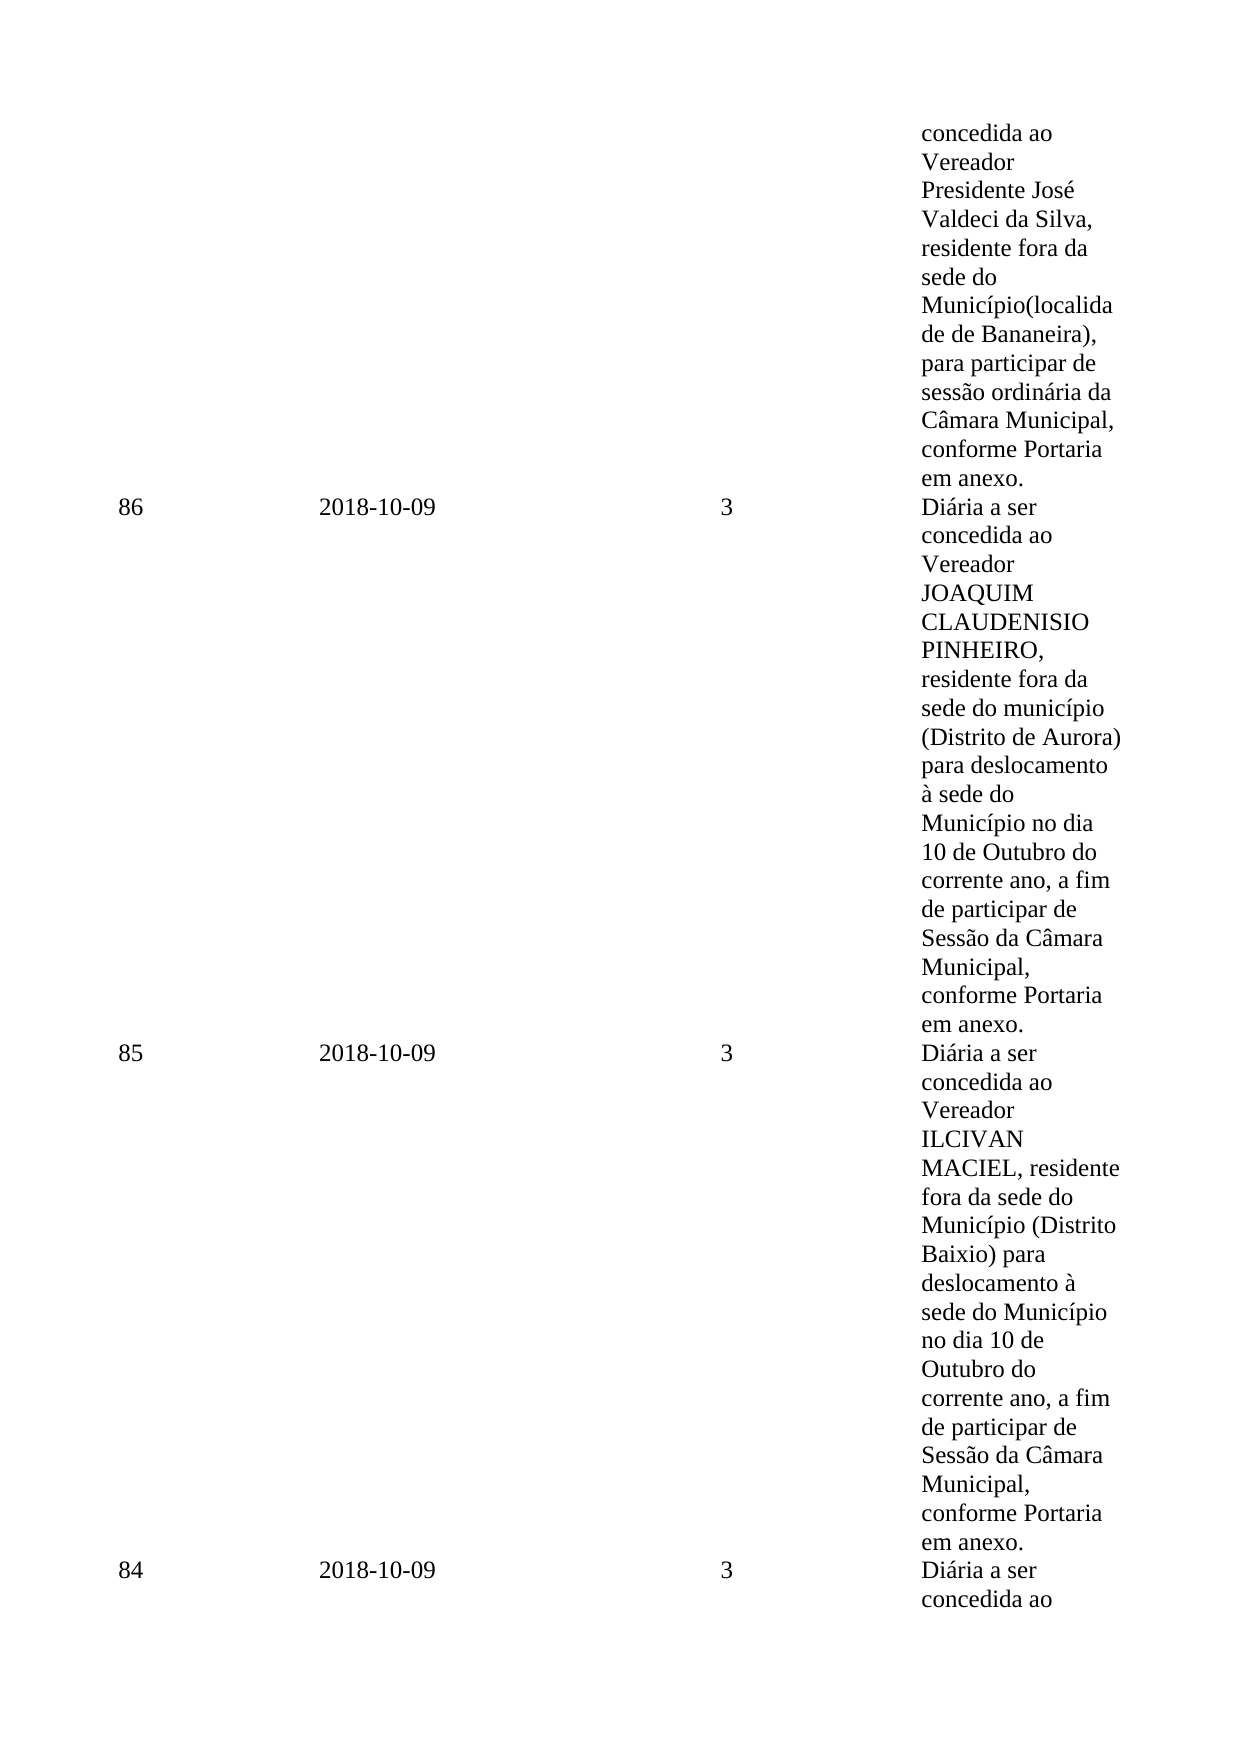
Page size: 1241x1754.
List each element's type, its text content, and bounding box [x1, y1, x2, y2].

table_cell Diária a ser concedida ao Vereador JOAQUIM CLAUDENISIO PINHEIRO, residente fora da sede do município (Distrito de Aurora) para deslocamento à sede do Município no dia 10 de Outubro do corrente ano, a fim de participar de Sessão da Câmara Municipal, conforme Portaria em anexo. [921, 492, 1122, 1038]
table_cell Diária a ser concedida ao Vereador ILCIVAN MACIEL, residente fora da sede do Município (Distrito Baixio) para deslocamento à sede do Município no dia 10 de Outubro do corrente ano, a fim de participar de Sessão da Câmara Municipal, conforme Portaria em anexo. [921, 1038, 1122, 1556]
table_cell 2018-10-09 [319, 492, 519, 1038]
table_cell 86 [118, 492, 319, 1038]
table_cell [520, 492, 720, 1038]
table_cell 3 [720, 1038, 921, 1556]
table_cell [520, 1038, 720, 1556]
table_cell [118, 118, 319, 492]
table_cell [520, 118, 720, 492]
table_cell [720, 118, 921, 492]
table_cell 84 [118, 1556, 319, 1613]
table_cell [520, 1556, 720, 1613]
table_cell 3 [720, 492, 921, 1038]
table_cell Diária a ser concedida ao [921, 1556, 1122, 1613]
table_cell 2018-10-09 [319, 1556, 519, 1613]
table_cell concedida ao Vereador Presidente José Valdeci da Silva, residente fora da sede do Município(localidade de Bananeira), para participar de sessão ordinária da Câmara Municipal, conforme Portaria em anexo. [921, 118, 1122, 492]
table_cell 2018-10-09 [319, 1038, 519, 1556]
table_cell 85 [118, 1038, 319, 1556]
table_cell 3 [720, 1556, 921, 1613]
table_cell [319, 118, 519, 492]
